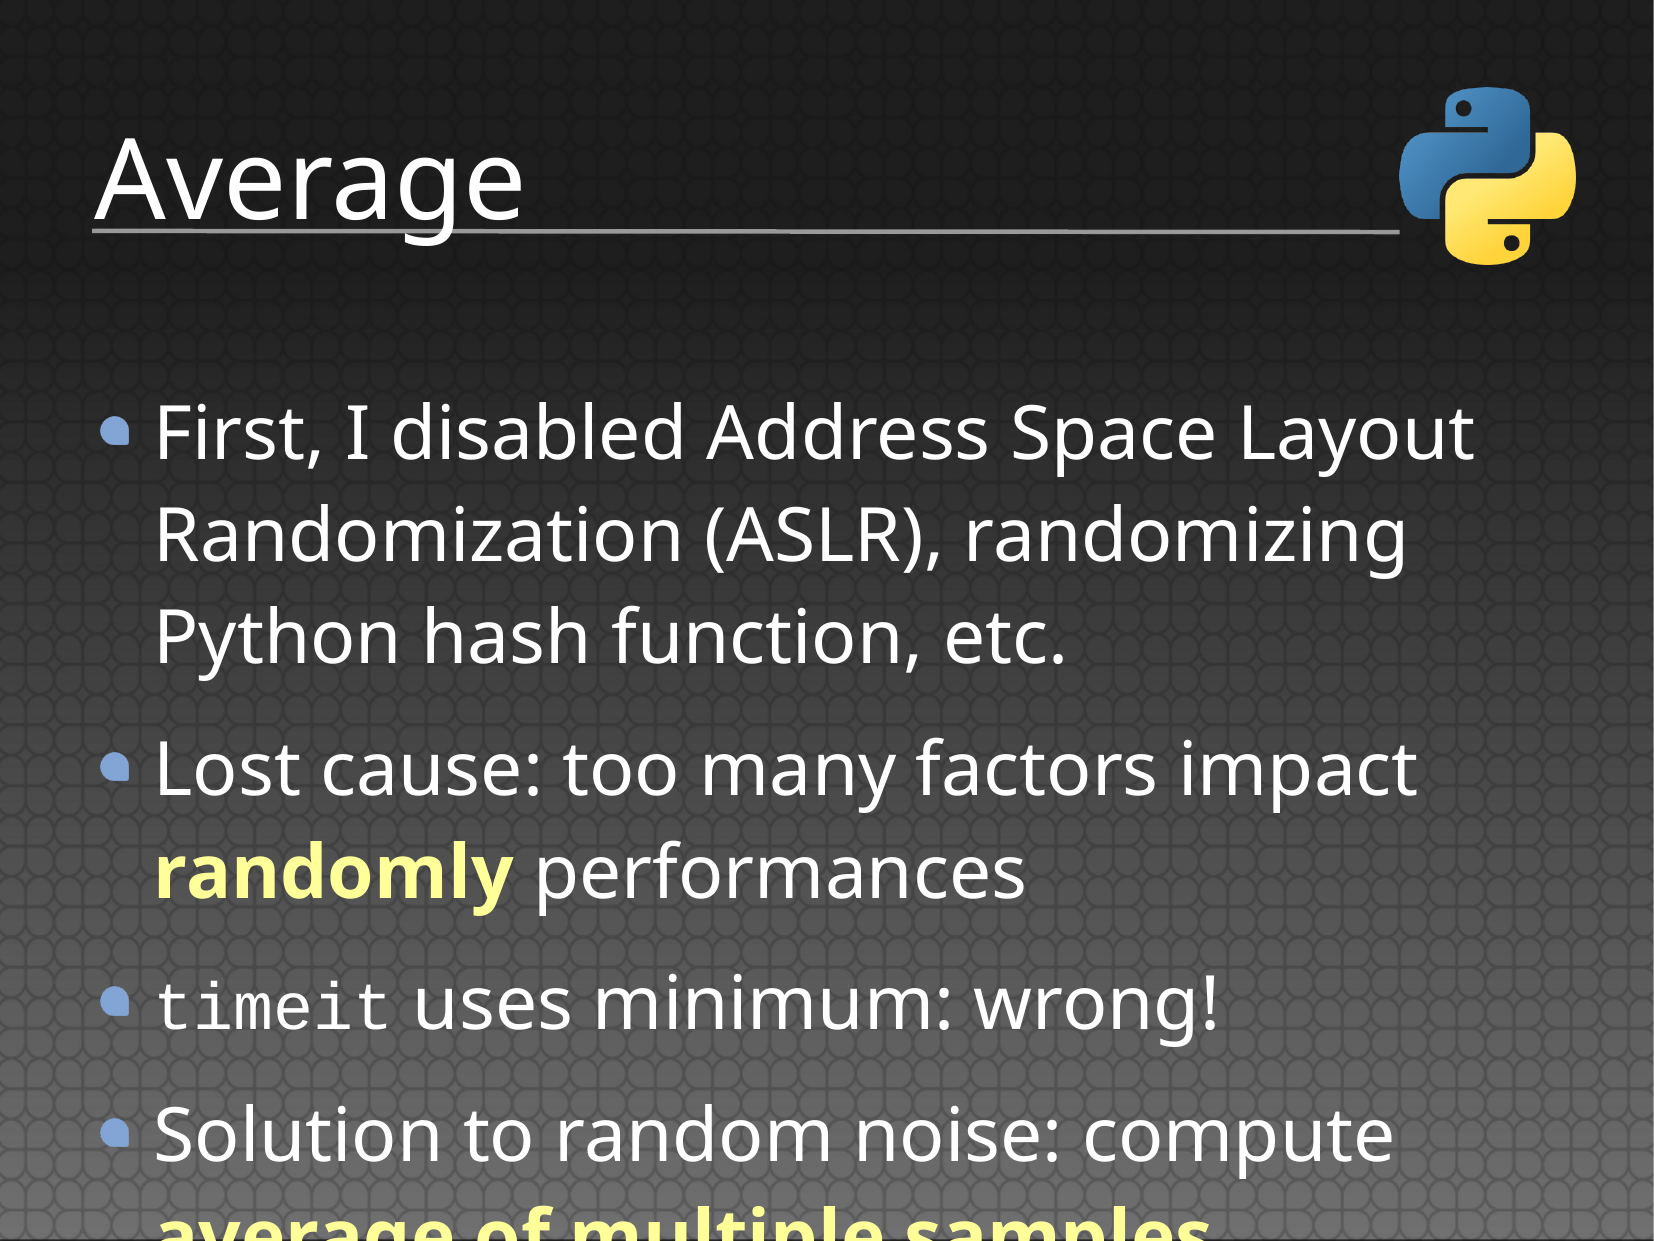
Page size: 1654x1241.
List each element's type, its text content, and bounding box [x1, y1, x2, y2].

title Average [94, 100, 1426, 251]
picture [256, 1229, 272, 1238]
picture [1030, 1230, 1044, 1241]
picture [787, 1230, 803, 1241]
picture [1146, 1229, 1162, 1238]
picture [0, 0, 1654, 1241]
picture [489, 1230, 506, 1241]
picture [378, 1230, 394, 1241]
picture [612, 1230, 626, 1241]
picture [1004, 1230, 1018, 1241]
picture [856, 1229, 872, 1238]
list First, I disabled Address Space Layout Randomization (ASLR), randomizing Python hash function, etc. Lost cause: too many factors impact randomly performances timeit uses minimum: wrong! Solution to random noise: compute average of multiple samples [82, 379, 1571, 1119]
picture [1077, 1230, 1093, 1241]
picture [586, 1230, 600, 1241]
picture [426, 1229, 442, 1238]
